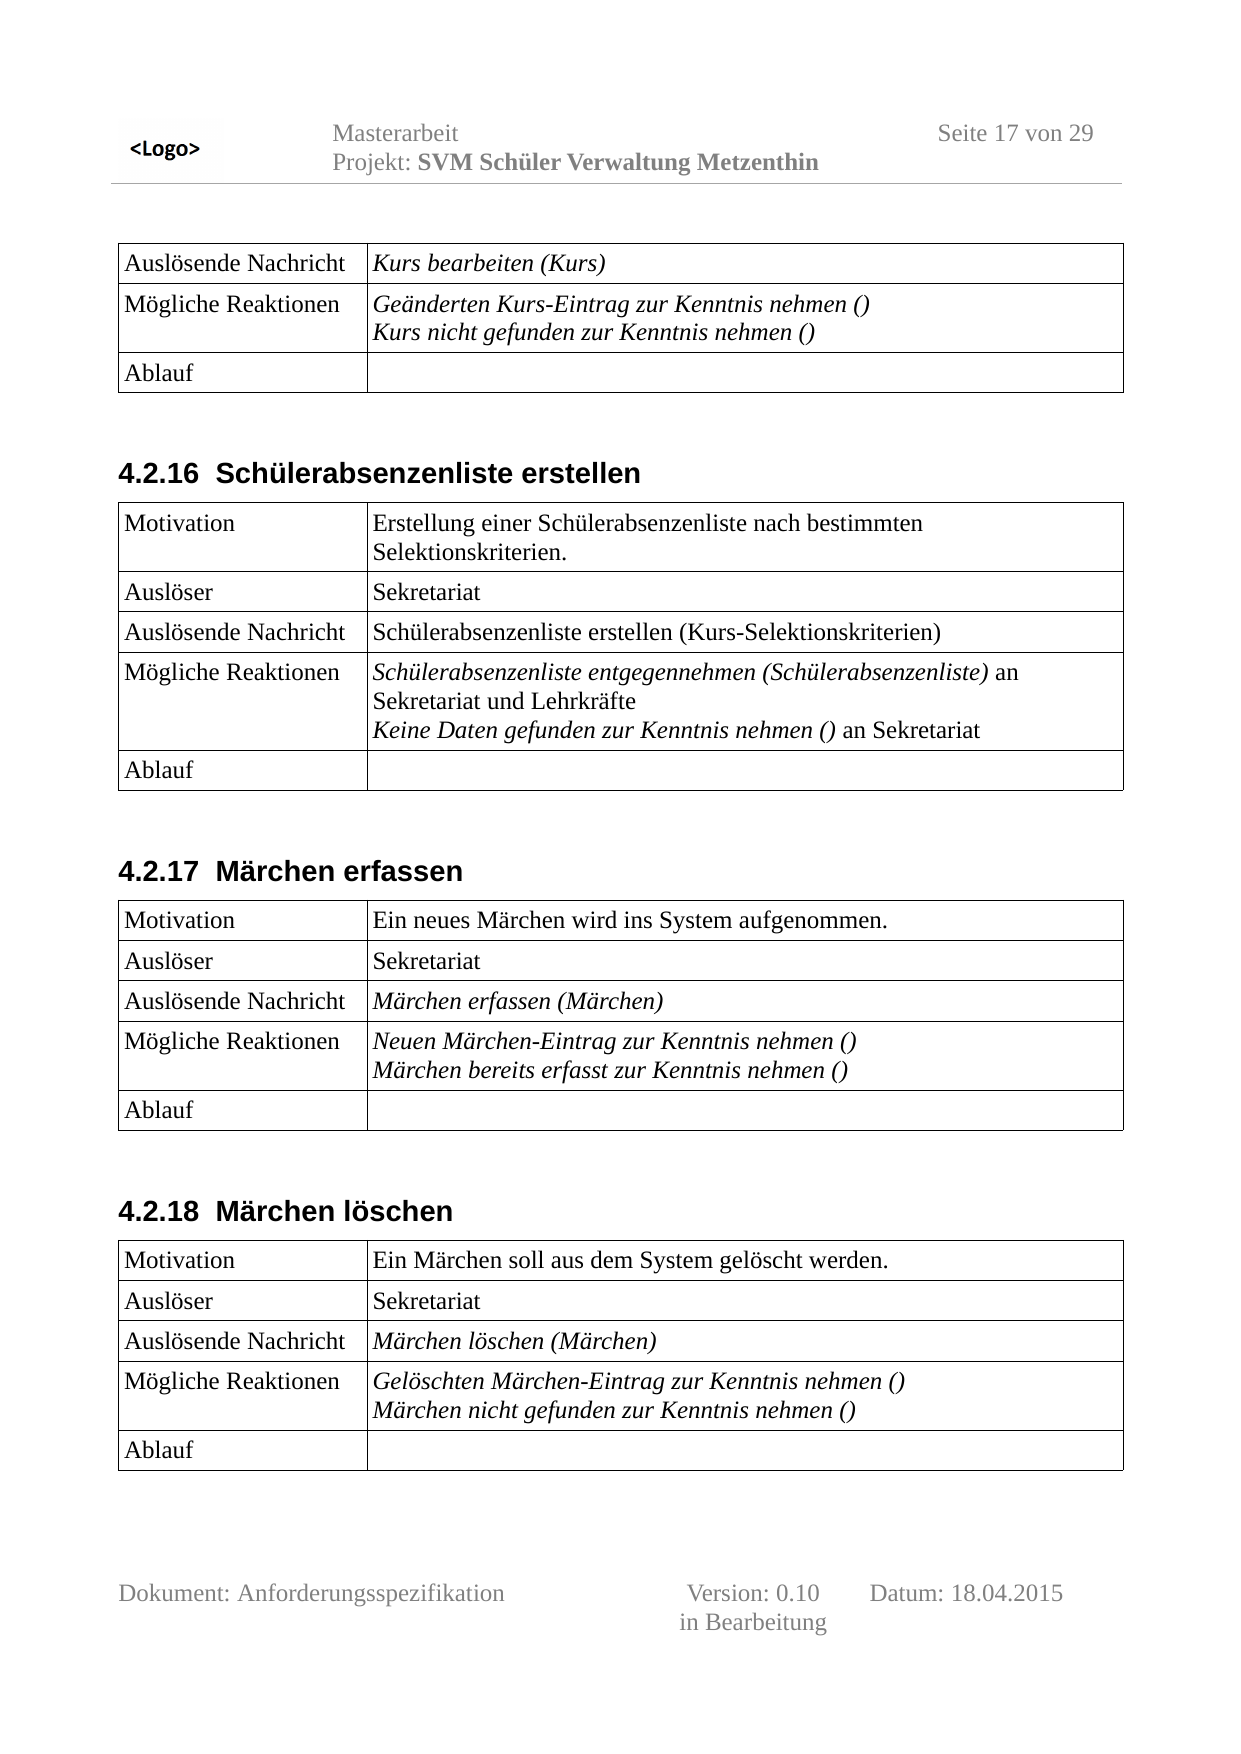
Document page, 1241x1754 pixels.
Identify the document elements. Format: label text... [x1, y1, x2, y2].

table_cell Mögliche Reaktionen [119, 653, 367, 749]
table_cell Kurs bearbeiten (Kurs) [368, 244, 1123, 283]
table_cell Geänderten Kurs-Eintrag zur Kenntnis nehmen () Kurs nicht gefunden zur Kenntnis nehmen () [368, 284, 1123, 352]
table_cell [368, 1431, 1123, 1470]
table_cell Ablauf [119, 751, 367, 790]
table_cell Auslöser [119, 1281, 367, 1320]
table_cell Auslösende Nachricht [119, 981, 367, 1021]
table_cell Märchen löschen (Märchen) [368, 1321, 1123, 1361]
table_header Ein Märchen soll aus dem System gelöscht werden. [368, 1241, 1123, 1280]
table_header Ein neues Märchen wird ins System aufgenommen. [368, 901, 1123, 940]
table_cell Schülerabsenzenliste erstellen (Kurs-Selektionskriterien) [368, 612, 1123, 652]
table_header Motivation [119, 503, 367, 571]
table_cell Märchen erfassen (Märchen) [368, 981, 1123, 1021]
table_cell Auslösende Nachricht [119, 1321, 367, 1361]
table_cell Ablauf [119, 1431, 367, 1470]
table_header Motivation [119, 1241, 367, 1280]
table_cell Auslöser [119, 941, 367, 980]
table_cell Schülerabsenzenliste entgegennehmen (Schülerabsenzenliste) an Sekretariat und Lehrkräfte Keine Daten gefunden zur Kenntnis nehmen () an Sekretariat [368, 653, 1123, 749]
table_cell Ablauf [119, 1091, 367, 1130]
table_cell [368, 353, 1123, 392]
subtitle Schülerabsenzenliste erstellen [118, 456, 1122, 489]
table_cell Gelöschten Märchen-Eintrag zur Kenntnis nehmen () Märchen nicht gefunden zur Kenntnis nehmen () [368, 1362, 1123, 1430]
table_cell Mögliche Reaktionen [119, 284, 367, 352]
table_cell Neuen Märchen-Eintrag zur Kenntnis nehmen () Märchen bereits erfasst zur Kenntnis nehmen () [368, 1022, 1123, 1089]
table_cell Sekretariat [368, 941, 1123, 980]
table_cell Mögliche Reaktionen [119, 1362, 367, 1430]
table_cell Sekretariat [368, 572, 1123, 611]
table_cell [368, 1091, 1123, 1130]
table_cell Auslösende Nachricht [119, 244, 367, 283]
subtitle Märchen löschen [118, 1194, 1122, 1227]
table_header Motivation [119, 901, 367, 940]
table_cell Sekretariat [368, 1281, 1123, 1320]
picture [118, 118, 224, 183]
table_cell [368, 751, 1123, 790]
table_cell Ablauf [119, 353, 367, 392]
table_cell Auslösende Nachricht [119, 612, 367, 652]
subtitle Märchen erfassen [118, 853, 1122, 887]
table_cell Mögliche Reaktionen [119, 1022, 367, 1089]
table_cell Auslöser [119, 572, 367, 611]
table_header Erstellung einer Schülerabsenzenliste nach bestimmten Selektionskriterien. [368, 503, 1123, 571]
